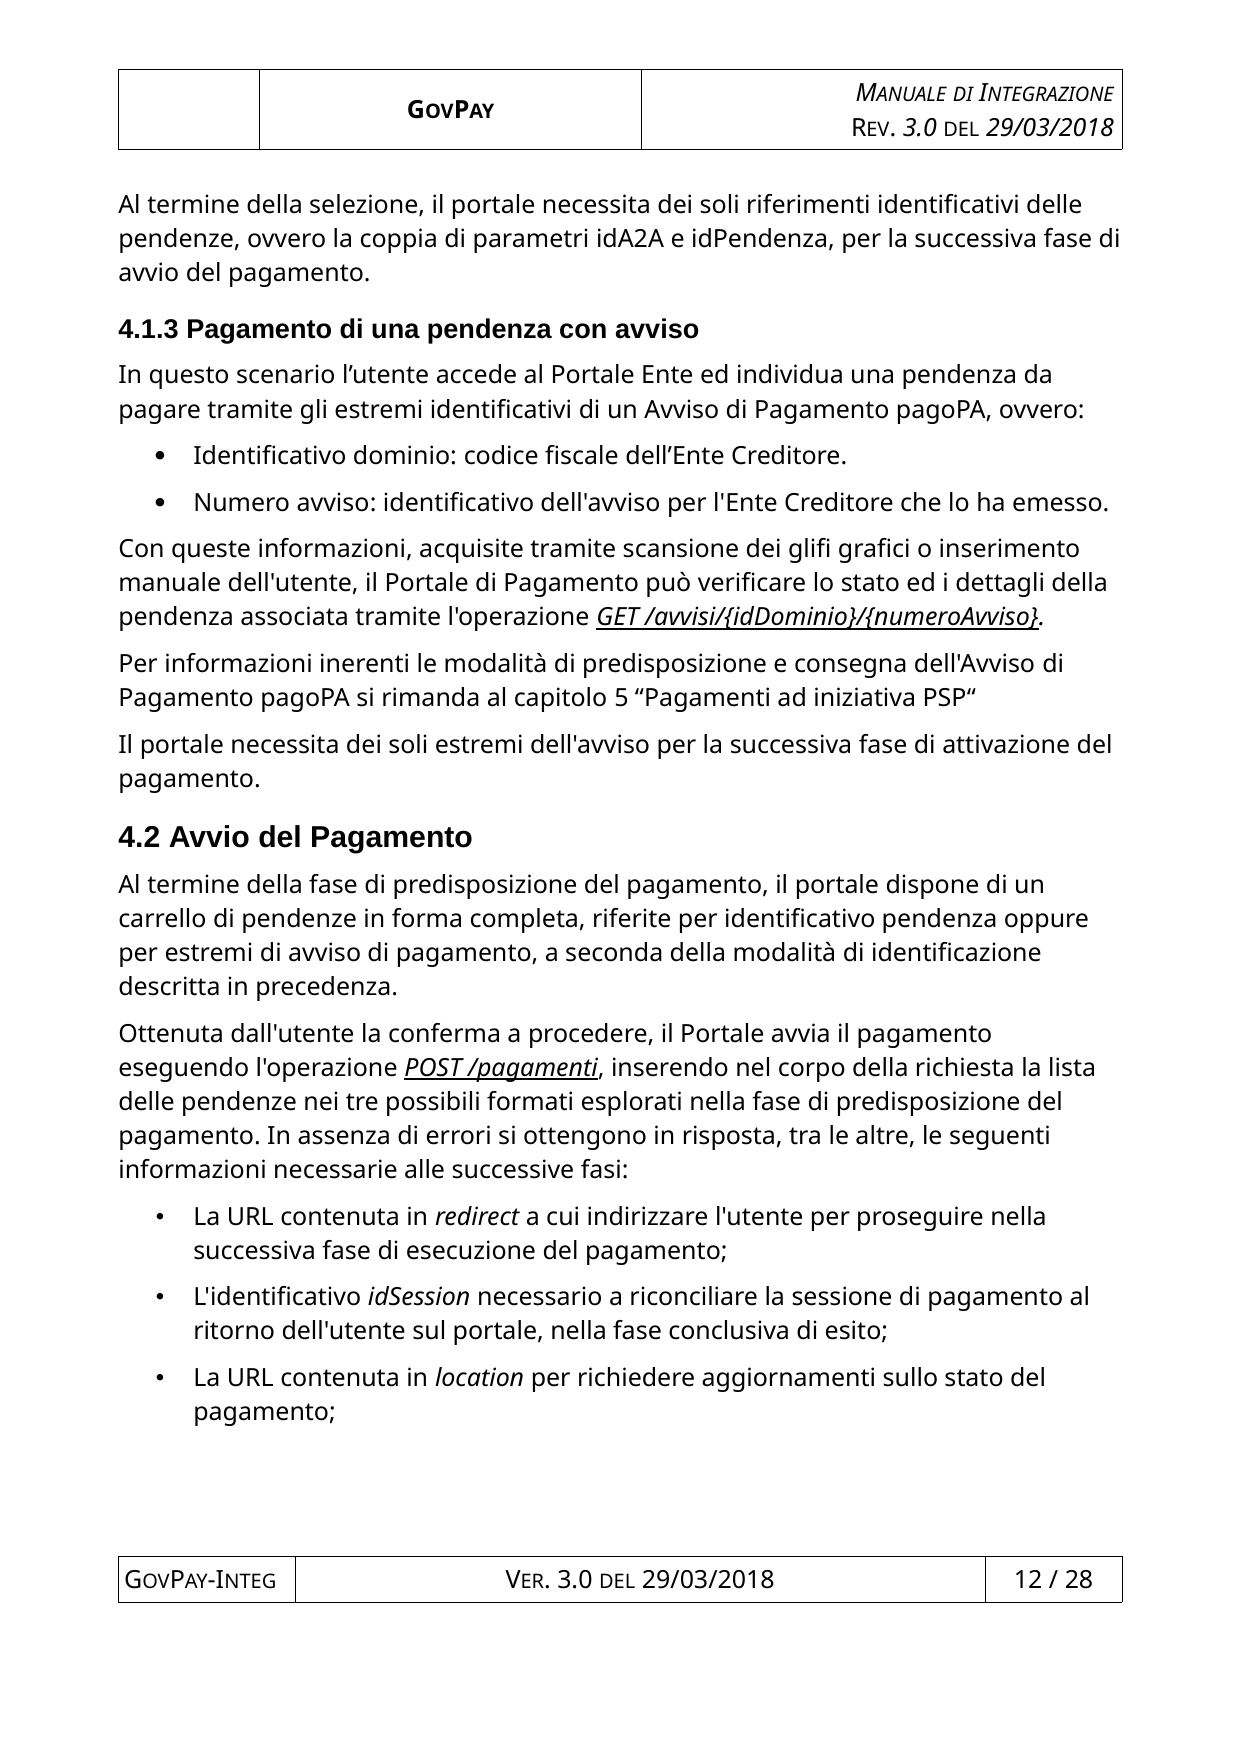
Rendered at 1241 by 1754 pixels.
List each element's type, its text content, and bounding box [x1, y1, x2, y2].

text Ottenuta dall'utente la conferma a procedere, il Portale avvia il pagamento eseguendo l'operazione POST /pagamenti, inserendo nel corpo della richiesta la lista delle pendenze nei tre possibili formati esplorati nella fase di predisposizione del pagamento. In assenza di errori si ottengono in risposta, tra le altre, le seguenti informazioni necessarie alle successive fasi: [118, 1015, 1122, 1186]
list Numero avviso: identificativo dell'avviso per l'Ente Creditore che lo ha emesso. [156, 484, 1122, 518]
text Al termine della selezione, il portale necessita dei soli riferimenti identificativi delle pendenze, ovvero la coppia di parametri idA2A e idPendenza, per la successiva fase di avvio del pagamento. [118, 186, 1122, 288]
subtitle Pagamento di una pendenza con avviso [118, 313, 1122, 345]
list La URL contenuta in redirect a cui indirizzare l'utente per proseguire nella successiva fase di esecuzione del pagamento; [156, 1198, 1122, 1266]
list L'identificativo idSession necessario a riconciliare la sessione di pagamento al ritorno dell'utente sul portale, nella fase conclusiva di esito; [156, 1279, 1122, 1347]
list Identificativo dominio: codice fiscale dell’Ente Creditore. [156, 438, 1122, 472]
text In questo scenario l’utente accede al Portale Ente ed individua una pendenza da pagare tramite gli estremi identificativi di un Avviso di Pagamento pagoPA, ovvero: [118, 357, 1122, 425]
subtitle Avvio del Pagamento [118, 819, 1122, 854]
text Per informazioni inerenti le modalità di predisposizione e consegna dell'Avviso di Pagamento pagoPA si rimanda al capitolo 5 “Pagamenti ad iniziativa PSP“ [118, 646, 1122, 714]
list La URL contenuta in location per richiedere aggiornamenti sullo stato del pagamento; [156, 1359, 1122, 1428]
text Con queste informazioni, acquisite tramite scansione dei glifi grafici o inserimento manuale dell'utente, il Portale di Pagamento può verificare lo stato ed i dettagli della pendenza associata tramite l'operazione GET /avvisi/{idDominio}/{numeroAvviso}. [118, 531, 1122, 633]
text Al termine della fase di predisposizione del pagamento, il portale dispone di un carrello di pendenze in forma completa, riferite per identificativo pendenza oppure per estremi di avviso di pagamento, a seconda della modalità di identificazione descritta in precedenza. [118, 867, 1122, 1003]
text Il portale necessita dei soli estremi dell'avviso per la successiva fase di attivazione del pagamento. [118, 726, 1122, 794]
